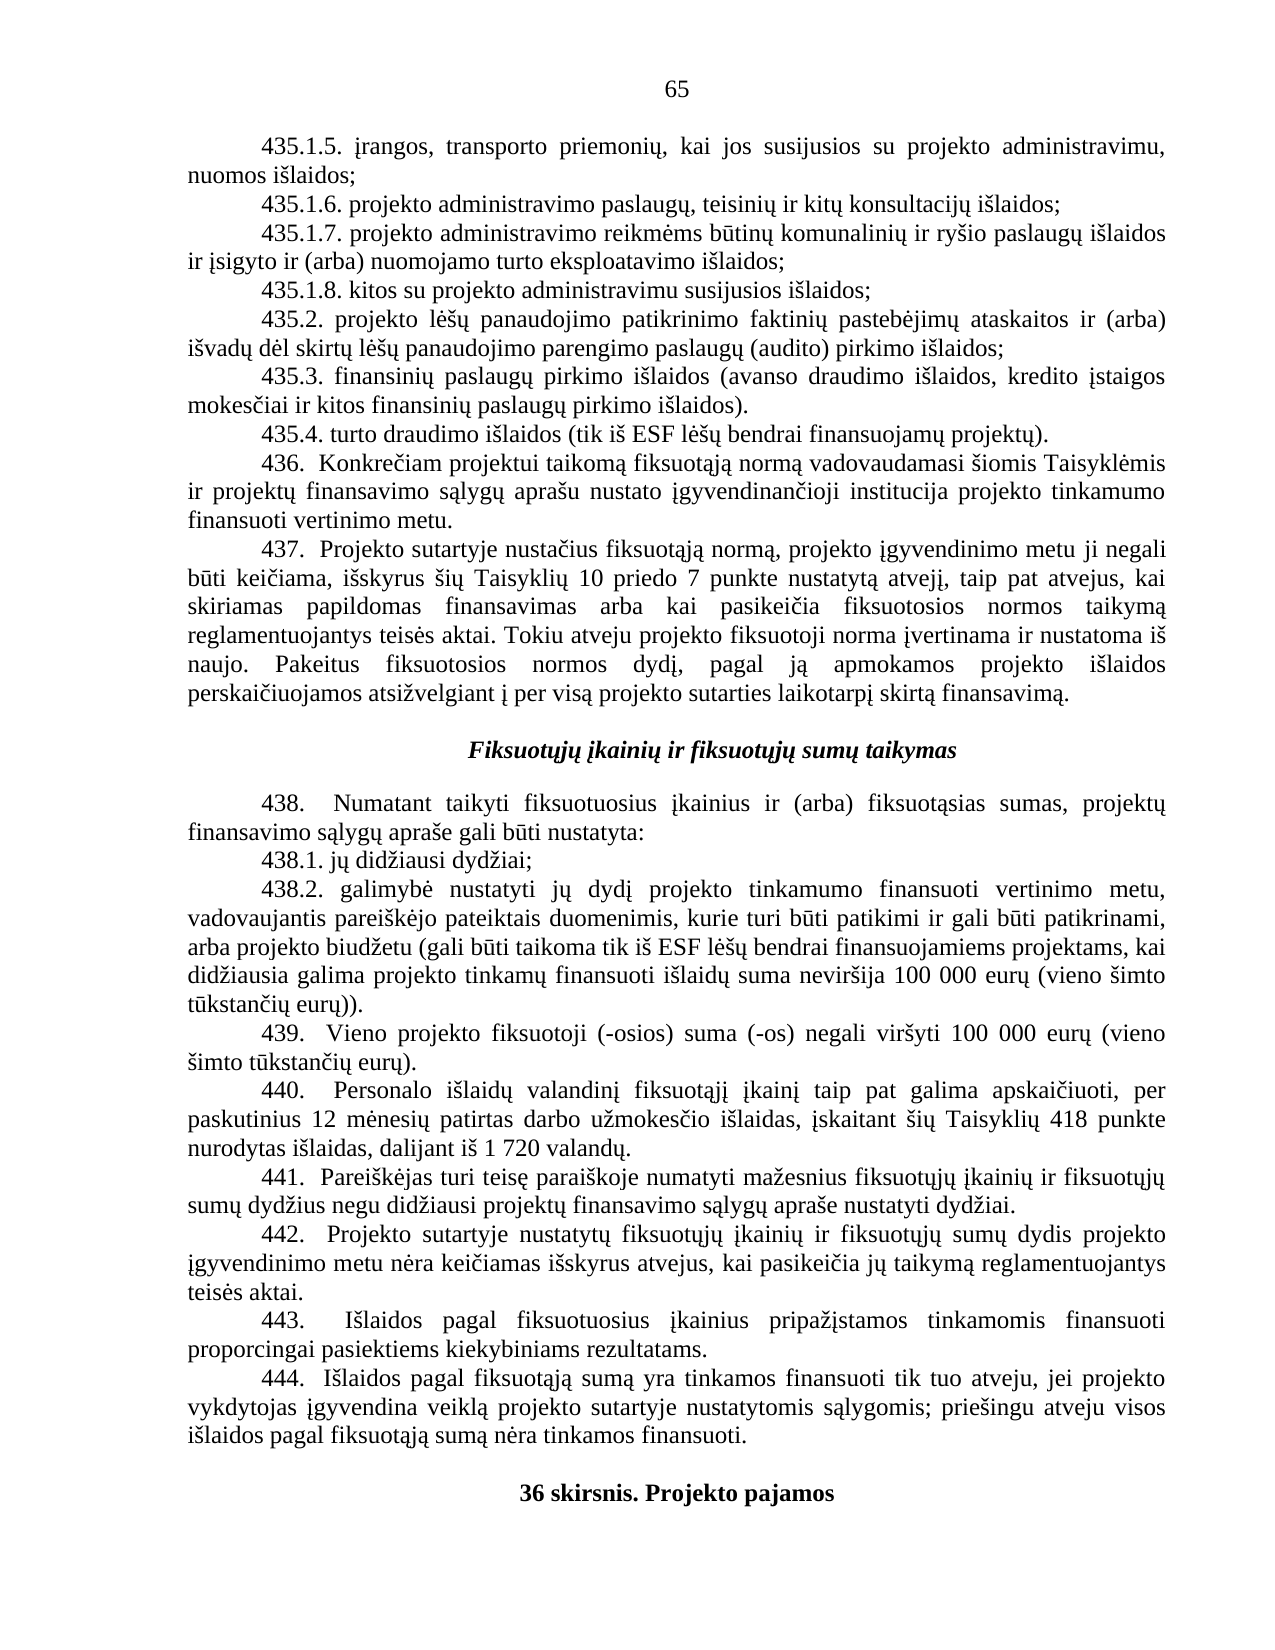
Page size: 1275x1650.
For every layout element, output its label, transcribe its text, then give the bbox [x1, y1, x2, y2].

text 443. Išlaidos pagal fiksuotuosius įkainius pripažįstamos tinkamomis finansuoti proporcingai pasiektiems kiekybiniams rezultatams. [187, 1305, 1167, 1363]
text 436. Konkrečiam projektui taikomą fiksuotąją normą vadovaudamasi šiomis Taisyklėmis ir projektų finansavimo sąlygų aprašu nustato įgyvendinančioji institucija projekto tinkamumo finansuoti vertinimo metu. [187, 448, 1167, 534]
text 440. Personalo išlaidų valandinį fiksuotąjį įkainį taip pat galima apskaičiuoti, per paskutinius 12 mėnesių patirtas darbo užmokesčio išlaidas, įskaitant šių Taisyklių 418 punkte nurodytas išlaidas, dalijant iš 1 720 valandų. [187, 1075, 1167, 1162]
text 437. Projekto sutartyje nustačius fiksuotąją normą, projekto įgyvendinimo metu ji negali būti keičiama, išskyrus šių Taisyklių 10 priedo 7 punkte nustatytą atvejį, taip pat atvejus, kai skiriamas papildomas finansavimas arba kai pasikeičia fiksuotosios normos taikymą reglamentuojantys teisės aktai. Tokiu atveju projekto fiksuotoji norma įvertinama ir nustatoma iš naujo. Pakeitus fiksuotosios normos dydį, pagal ją apmokamos projekto išlaidos perskaičiuojamos atsižvelgiant į per visą projekto sutarties laikotarpį skirtą finansavimą. [187, 534, 1167, 706]
text 444. Išlaidos pagal fiksuotąją sumą yra tinkamos finansuoti tik tuo atveju, jei projekto vykdytojas įgyvendina veiklą projekto sutartyje nustatytomis sąlygomis; priešingu atveju visos išlaidos pagal fiksuotąją sumą nėra tinkamos finansuoti. [187, 1363, 1167, 1449]
text 441. Pareiškėjas turi teisę paraiškoje numatyti mažesnius fiksuotųjų įkainių ir fiksuotųjų sumų dydžius negu didžiausi projektų finansavimo sąlygų apraše nustatyti dydžiai. [187, 1162, 1167, 1219]
text 442. Projekto sutartyje nustatytų fiksuotųjų įkainių ir fiksuotųjų sumų dydis projekto įgyvendinimo metu nėra keičiamas išskyrus atvejus, kai pasikeičia jų taikymą reglamentuojantys teisės aktai. [187, 1219, 1167, 1305]
text 438.2. galimybė nustatyti jų dydį projekto tinkamumo finansuoti vertinimo metu, vadovaujantis pareiškėjo pateiktais duomenimis, kurie turi būti patikimi ir gali būti patikrinami, arba projekto biudžetu (gali būti taikoma tik iš ESF lėšų bendrai finansuojamiems projektams, kai didžiausia galima projekto tinkamų finansuoti išlaidų suma neviršija 100 000 eurų (vieno šimto tūkstančių eurų)). [187, 874, 1167, 1018]
text 438. Numatant taikyti fiksuotuosius įkainius ir (arba) fiksuotąsias sumas, projektų finansavimo sąlygų apraše gali būti nustatyta: [187, 788, 1167, 845]
text 435.3. finansinių paslaugų pirkimo išlaidos (avanso draudimo išlaidos, kredito įstaigos mokesčiai ir kitos finansinių paslaugų pirkimo išlaidos). [187, 361, 1167, 419]
text 435.1.6. projekto administravimo paslaugų, teisinių ir kitų konsultacijų išlaidos; [187, 189, 1167, 218]
subtitle 36 skirsnis. Projekto pajamos [246, 1478, 1107, 1507]
text 435.1.7. projekto administravimo reikmėms būtinų komunalinių ir ryšio paslaugų išlaidos ir įsigyto ir (arba) nuomojamo turto eksploatavimo išlaidos; [187, 218, 1167, 275]
text 435.1.8. kitos su projekto administravimu susijusios išlaidos; [187, 275, 1167, 304]
text 439. Vieno projekto fiksuotoji (-osios) suma (-os) negali viršyti 100 000 eurų (vieno šimto tūkstančių eurų). [187, 1018, 1167, 1075]
text 435.1.5. įrangos, transporto priemonių, kai jos susijusios su projekto administravimu, nuomos išlaidos; [187, 131, 1167, 189]
text 438.1. jų didžiausi dydžiai; [187, 845, 1167, 874]
subtitle Fiksuotųjų įkainių ir fiksuotųjų sumų taikymas [261, 735, 1167, 764]
text 435.4. turto draudimo išlaidos (tik iš ESF lėšų bendrai finansuojamų projektų). [187, 419, 1167, 448]
text 435.2. projekto lėšų panaudojimo patikrinimo faktinių pastebėjimų ataskaitos ir (arba) išvadų dėl skirtų lėšų panaudojimo parengimo paslaugų (audito) pirkimo išlaidos; [187, 304, 1167, 361]
